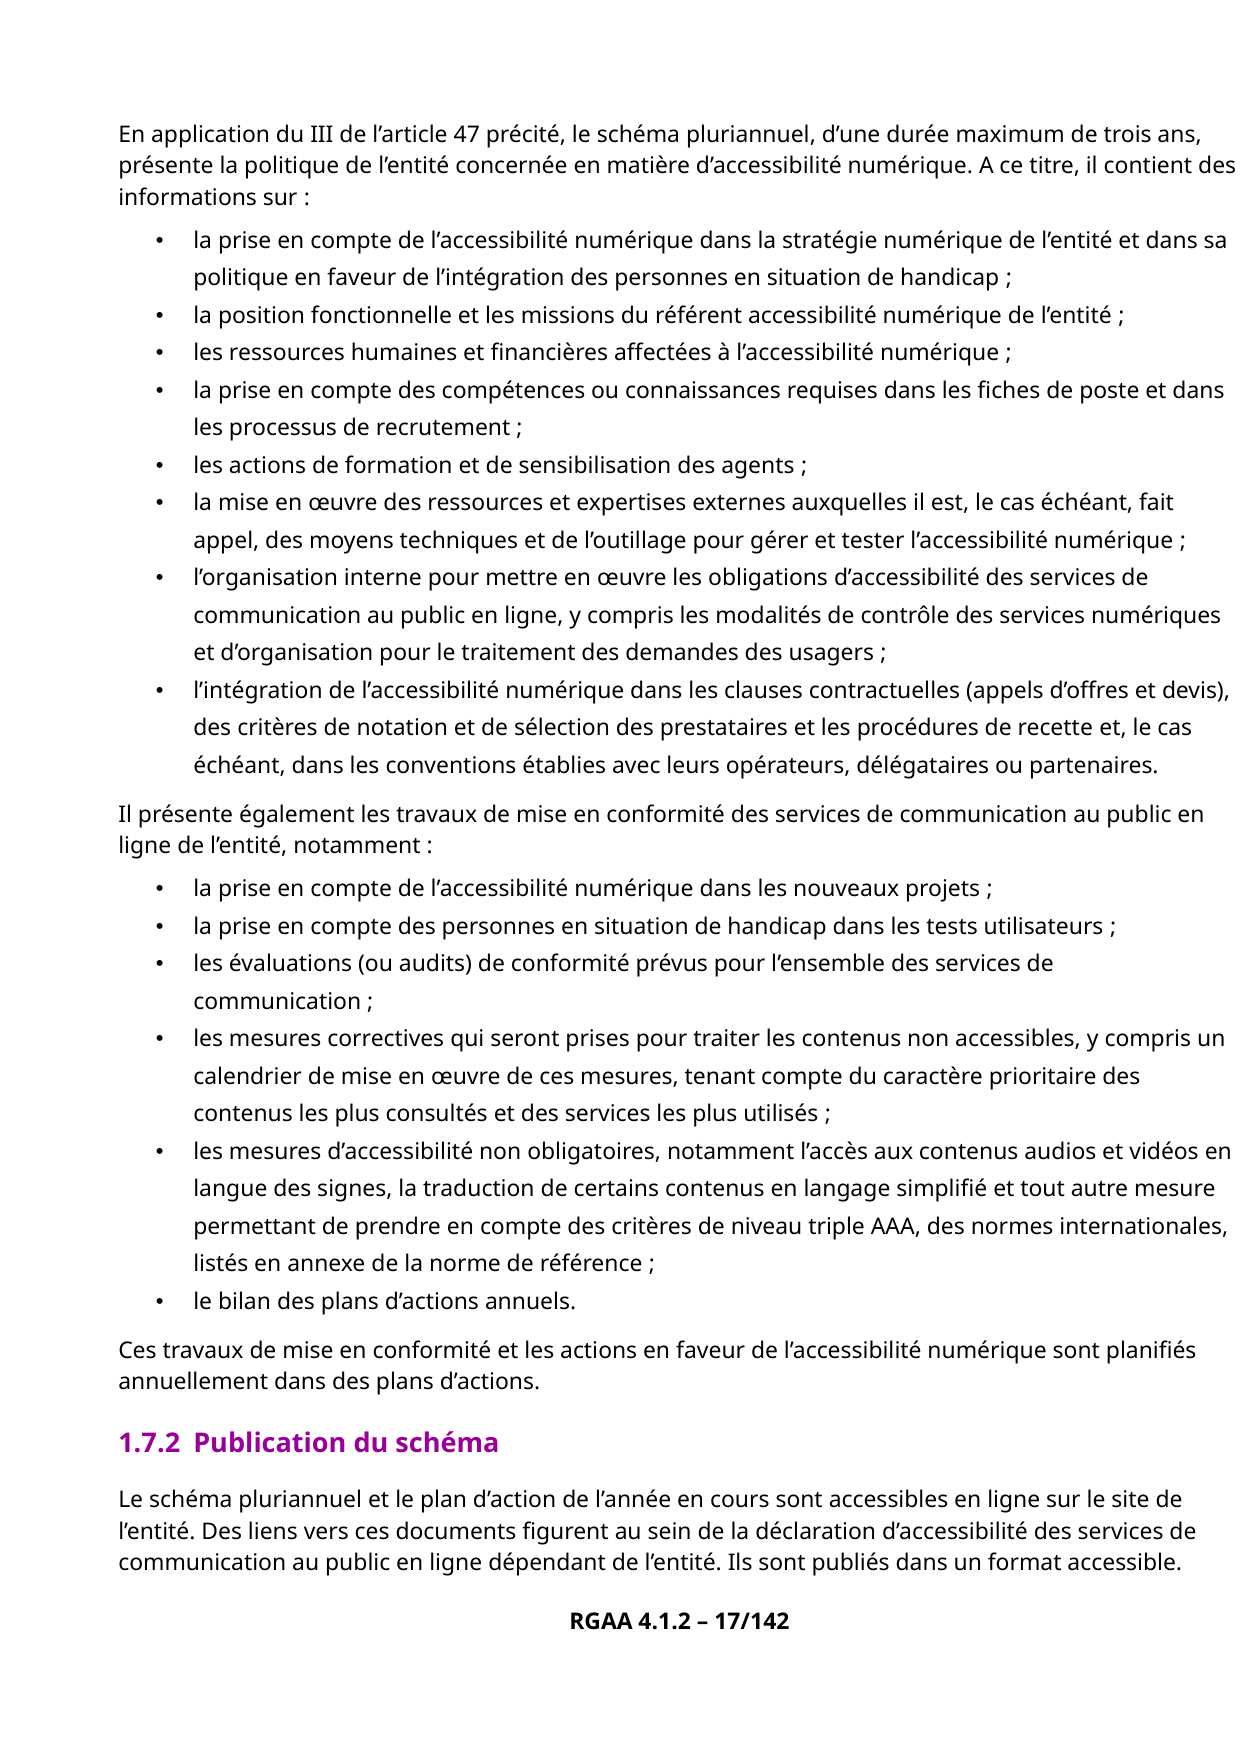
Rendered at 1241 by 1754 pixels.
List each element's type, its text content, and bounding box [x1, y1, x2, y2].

list la prise en compte de l’accessibilité numérique dans les nouveaux projets ; [156, 872, 1240, 903]
list les évaluations (ou audits) de conformité prévus pour l’ensemble des services de communication ; [156, 947, 1240, 1016]
list l’intégration de l’accessibilité numérique dans les clauses contractuelles (appels d’offres et devis), des critères de notation et de sélection des prestataires et les procédures de recette et, le cas échéant, dans les conventions établies avec leurs opérateurs, délégataires ou partenaires. [156, 674, 1240, 780]
text Ces travaux de mise en conformité et les actions en faveur de l’accessibilité numérique sont planifiés annuellement dans des plans d’actions. [118, 1334, 1240, 1396]
text Il présente également les travaux de mise en conformité des services de communication au public en ligne de l’entité, notamment : [118, 798, 1240, 860]
subtitle Publication du schéma [118, 1423, 1240, 1460]
list les mesures correctives qui seront prises pour traiter les contenus non accessibles, y compris un calendrier de mise en œuvre de ces mesures, tenant compte du caractère prioritaire des contenus les plus consultés et des services les plus utilisés ; [156, 1022, 1240, 1128]
list les actions de formation et de sensibilisation des agents ; [156, 449, 1240, 480]
list l’organisation interne pour mettre en œuvre les obligations d’accessibilité des services de communication au public en ligne, y compris les modalités de contrôle des services numériques et d’organisation pour le traitement des demandes des usagers ; [156, 561, 1240, 667]
text Le schéma pluriannuel et le plan d’action de l’année en cours sont accessibles en ligne sur le site de l’entité. Des liens vers ces documents figurent au sein de la déclaration d’accessibilité des services de communication au public en ligne dépendant de l’entité. Ils sont publiés dans un format accessible. [118, 1483, 1240, 1577]
text En application du III de l’article 47 précité, le schéma pluriannuel, d’une durée maximum de trois ans, présente la politique de l’entité concernée en matière d’accessibilité numérique. A ce titre, il contient des informations sur : [118, 118, 1240, 212]
list la prise en compte des personnes en situation de handicap dans les tests utilisateurs ; [156, 910, 1240, 941]
list la mise en œuvre des ressources et expertises externes auxquelles il est, le cas échéant, fait appel, des moyens techniques et de l’outillage pour gérer et tester l’accessibilité numérique ; [156, 486, 1240, 555]
list les ressources humaines et financières affectées à l’accessibilité numérique ; [156, 336, 1240, 367]
list les mesures d’accessibilité non obligatoires, notamment l’accès aux contenus audios et vidéos en langue des signes, la traduction de certains contenus en langage simplifié et tout autre mesure permettant de prendre en compte des critères de niveau triple AAA, des normes internationales, listés en annexe de la norme de référence ; [156, 1135, 1240, 1278]
list la position fonctionnelle et les missions du référent accessibilité numérique de l’entité ; [156, 299, 1240, 330]
list la prise en compte de l’accessibilité numérique dans la stratégie numérique de l’entité et dans sa politique en faveur de l’intégration des personnes en situation de handicap ; [156, 224, 1240, 292]
list le bilan des plans d’actions annuels. [156, 1285, 1240, 1316]
list la prise en compte des compétences ou connaissances requises dans les fiches de poste et dans les processus de recrutement ; [156, 374, 1240, 442]
